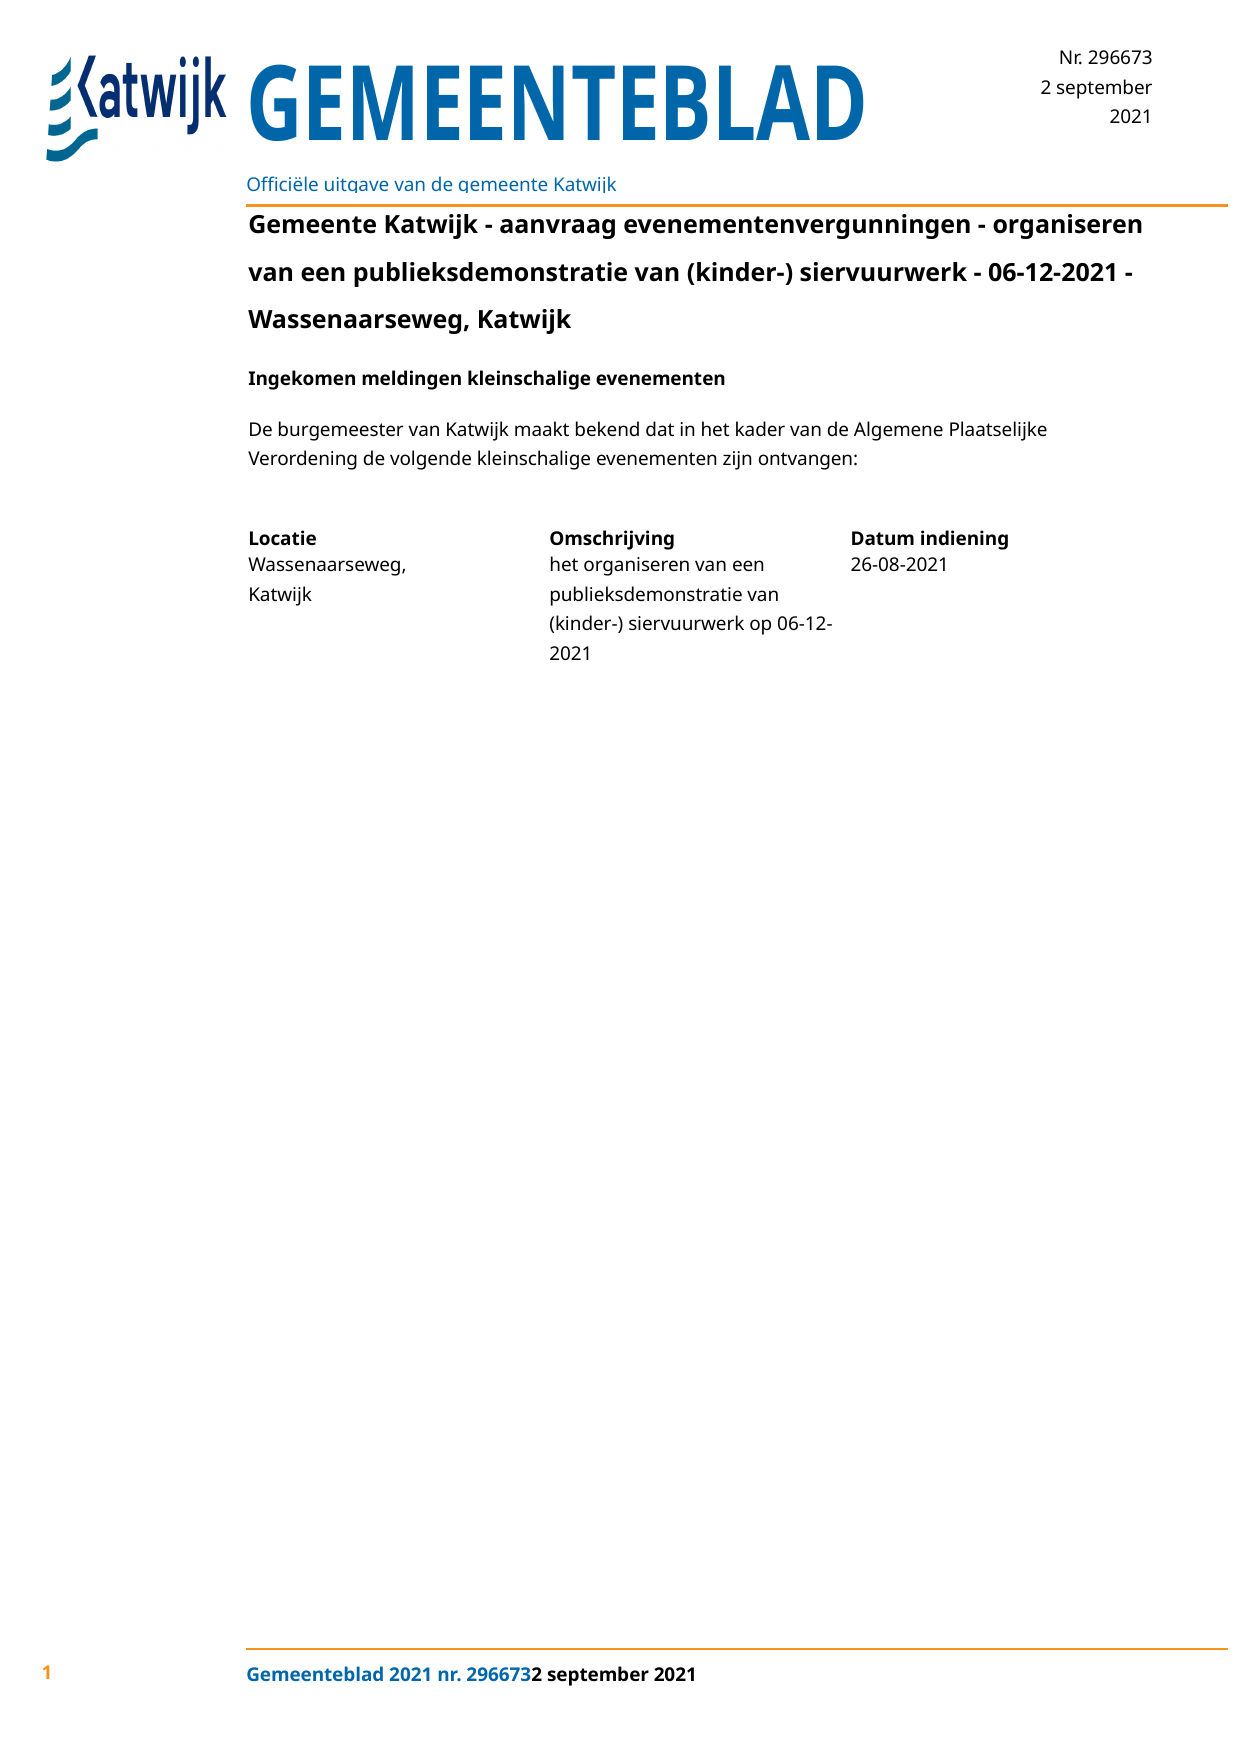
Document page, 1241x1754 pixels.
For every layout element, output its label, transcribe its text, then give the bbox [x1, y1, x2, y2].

table_header Omschrijving [549, 526, 850, 551]
picture [41, 47, 231, 172]
table_header Datum indiening [850, 526, 1152, 551]
table_cell het organiseren van een publieksdemonstratie van (kinder-) siervuurwerk op 06-12-2021 [549, 551, 850, 666]
text Ingekomen meldingen kleinschalige evenementen [248, 366, 1152, 391]
table_cell Wassenaarseweg, Katwijk [248, 551, 549, 666]
table_header Locatie [248, 526, 549, 551]
table_cell 26-08-2021 [850, 551, 1152, 666]
text De burgemeester van Katwijk maakt bekend dat in het kader van de Algemene Plaatselijke Verordening de volgende kleinschalige evenementen zijn ontvangen: [248, 416, 1152, 471]
text Gemeente Katwijk - aanvraag evenementenvergunningen - organiseren van een publieksdemonstratie van (kinder-) siervuurwerk - 06-12-2021 - Wassenaarseweg, Katwijk [248, 207, 1152, 336]
